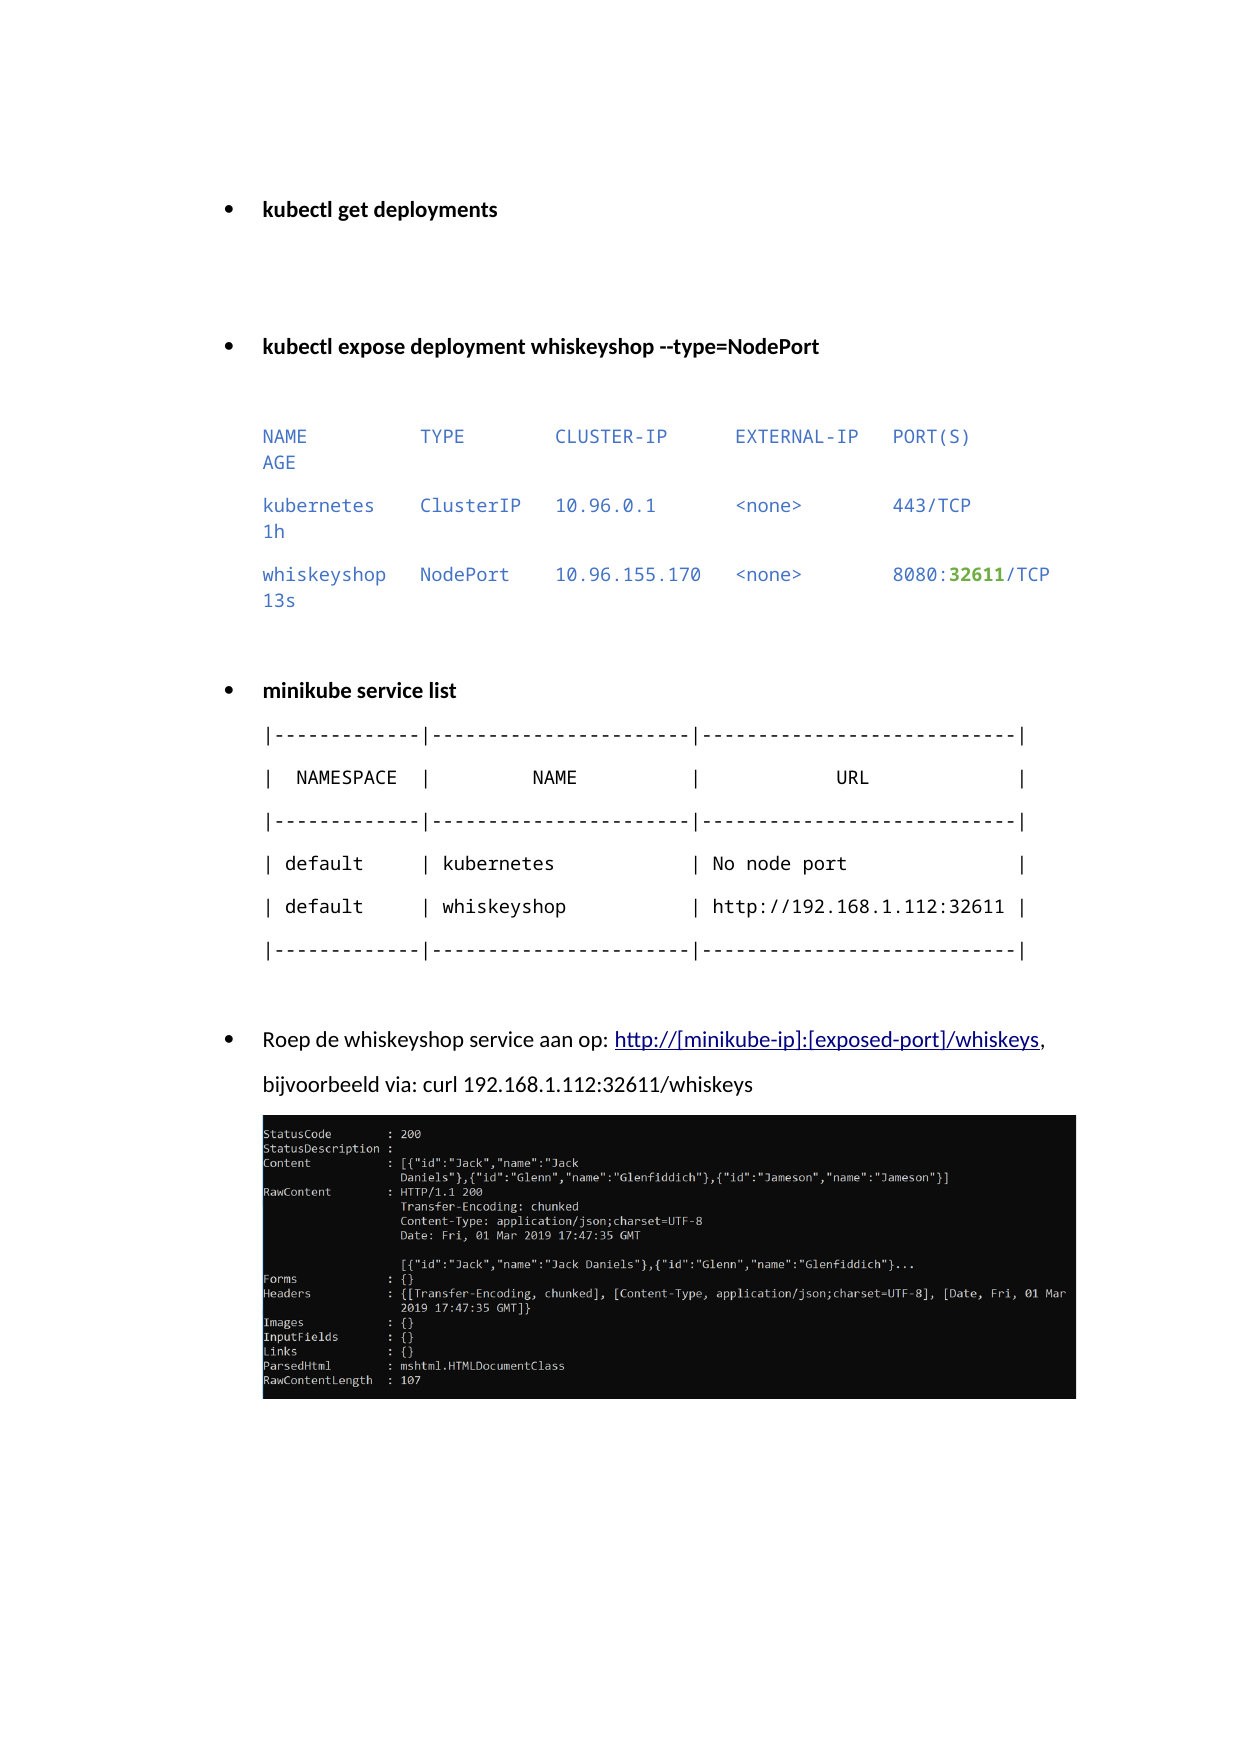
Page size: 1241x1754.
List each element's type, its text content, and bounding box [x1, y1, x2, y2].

list kubectl expose deployment whiskeyshop --type=NodePort [225, 332, 1090, 360]
list Roep de whiskeyshop service aan op: http://[minikube-ip]:[exposed-port]/whiskeys, [225, 1025, 1090, 1053]
text | default | kubernetes | No node port | [262, 850, 1090, 876]
text | NAMESPACE | NAME | URL | [262, 764, 1090, 790]
text |-------------|-----------------------|----------------------------| [262, 936, 1090, 962]
text |-------------|-----------------------|----------------------------| [262, 722, 1090, 747]
text |-------------|-----------------------|----------------------------| [262, 807, 1090, 833]
text whiskeyshop NodePort 10.96.155.170 <none> 8080:32611/TCP 13s [262, 561, 1090, 613]
text bijvoorbeeld via: curl 192.168.1.112:32611/whiskeys [262, 1070, 1090, 1098]
list minikube service list [225, 676, 1090, 704]
text kubernetes ClusterIP 10.96.0.1 <none> 443/TCP 1h [262, 492, 1090, 544]
text NAME TYPE CLUSTER-IP EXTERNAL-IP PORT(S) AGE [262, 423, 1090, 475]
list kubectl get deployments [225, 196, 1090, 223]
text | default | whiskeyshop | http://192.168.1.112:32611 | [262, 893, 1090, 919]
